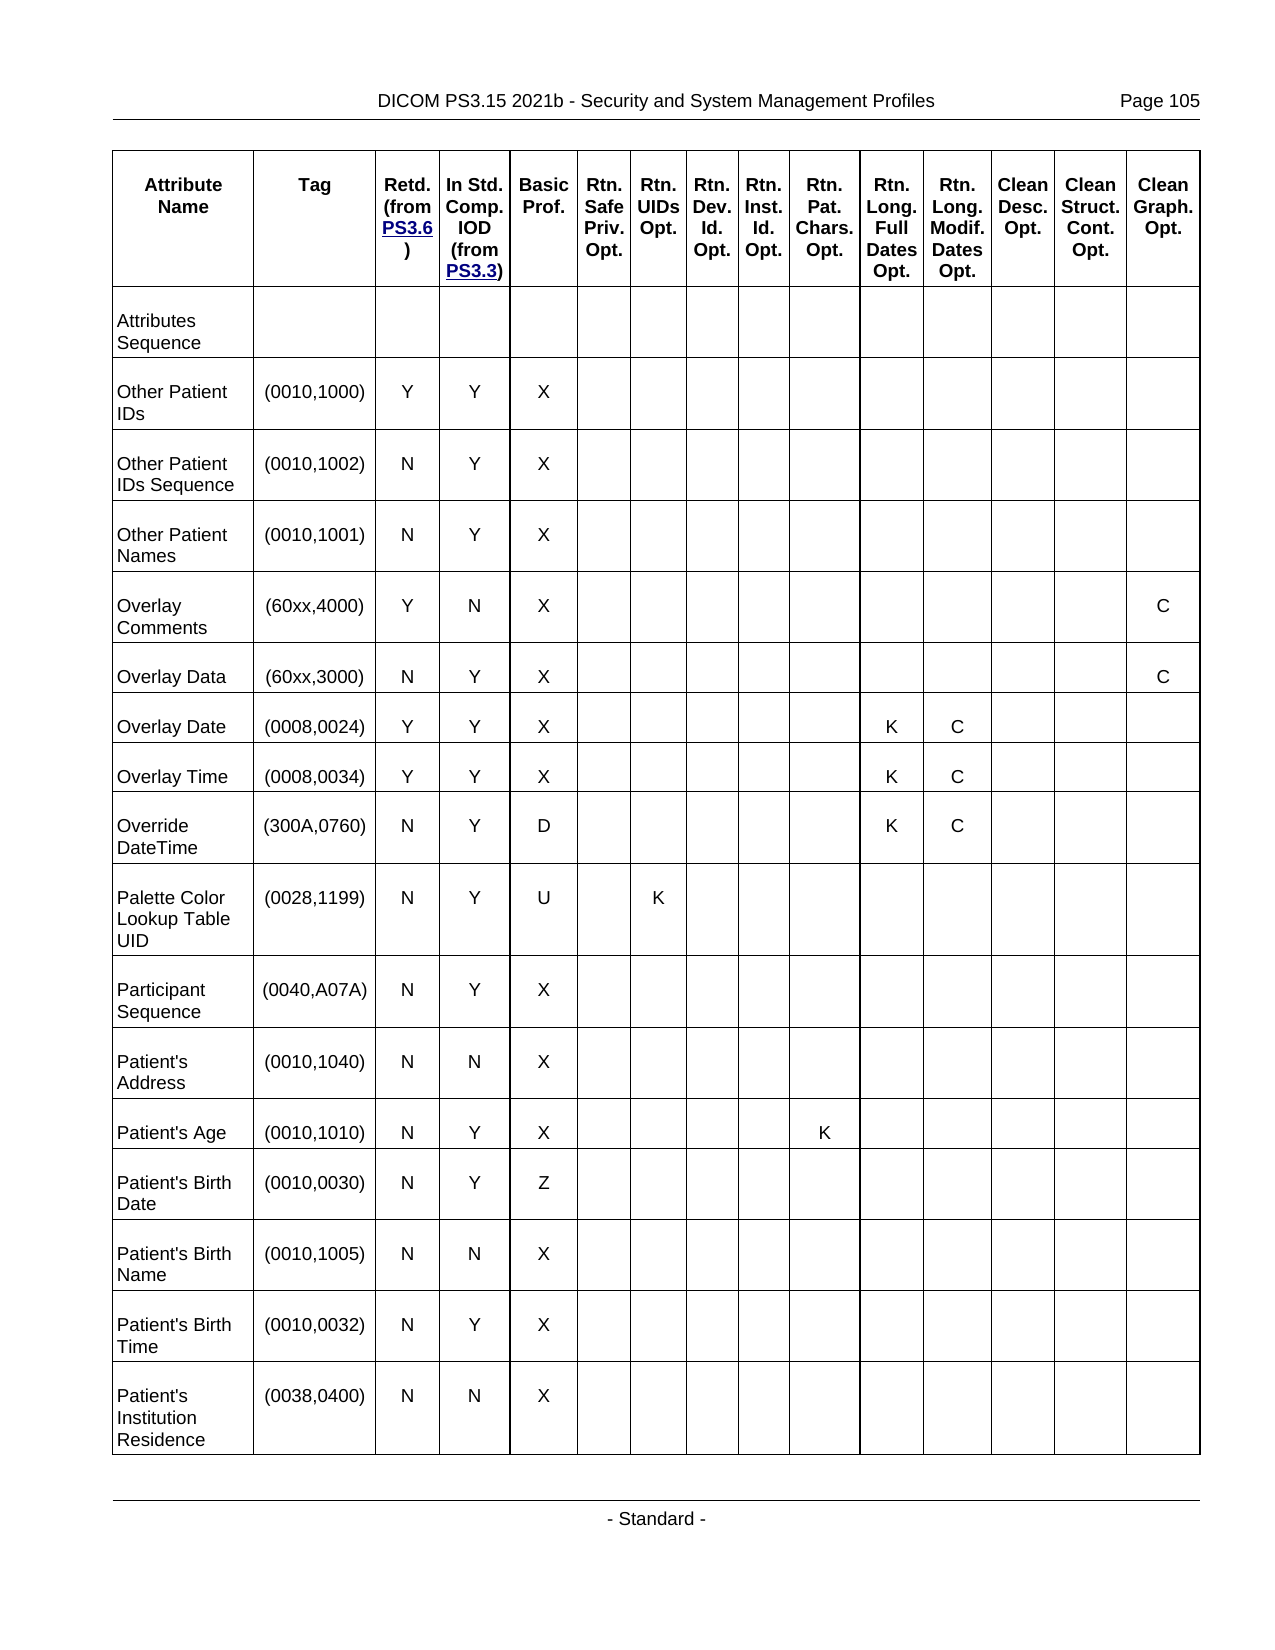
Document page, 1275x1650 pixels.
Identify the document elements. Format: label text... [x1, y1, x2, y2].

table_cell [739, 287, 789, 357]
table_cell N [376, 1291, 439, 1361]
table_cell [1055, 1291, 1126, 1361]
table_cell [1127, 1028, 1199, 1098]
table_cell (0010,1002) [254, 430, 375, 500]
table_header Rtn. Inst. Id. Opt. [739, 151, 789, 286]
table_cell Patient's Address [113, 1028, 253, 1098]
table_cell [790, 1220, 859, 1290]
table_cell (60xx,3000) [254, 643, 375, 692]
table_cell [861, 1220, 923, 1290]
table_cell [924, 1220, 991, 1290]
table_cell [924, 1362, 991, 1454]
table_cell [631, 792, 686, 862]
table_cell [992, 956, 1054, 1027]
table_cell [790, 643, 859, 692]
table_cell [924, 358, 991, 428]
table_cell Y [440, 956, 509, 1027]
table_cell (0010,1001) [254, 501, 375, 571]
table_cell [861, 430, 923, 500]
table_cell [687, 864, 738, 955]
table_cell [861, 1099, 923, 1147]
table_cell [1127, 501, 1199, 571]
table_cell Overlay Date [113, 693, 253, 742]
table_cell (0010,0032) [254, 1291, 375, 1361]
table_cell [861, 1362, 923, 1454]
table_cell X [511, 358, 577, 428]
table_cell [790, 430, 859, 500]
table_cell [790, 501, 859, 571]
table_cell [739, 572, 789, 642]
table_cell [578, 1362, 630, 1454]
table_cell [739, 643, 789, 692]
table_cell (300A,0760) [254, 792, 375, 862]
table_cell X [511, 743, 577, 791]
table_cell [1127, 430, 1199, 500]
table_cell [578, 1028, 630, 1098]
table_cell N [376, 501, 439, 571]
table_cell Y [440, 430, 509, 500]
table_cell [992, 1291, 1054, 1361]
table_cell X [511, 1099, 577, 1147]
table_cell [992, 430, 1054, 500]
table_cell [1055, 792, 1126, 862]
table_cell [992, 358, 1054, 428]
table_cell [924, 287, 991, 357]
table_cell [511, 287, 577, 357]
table_cell [1127, 792, 1199, 862]
table_cell [376, 287, 439, 357]
table_cell [790, 693, 859, 742]
table_cell [1127, 1149, 1199, 1219]
table_cell [1055, 572, 1126, 642]
table_cell [578, 743, 630, 791]
table_cell [631, 743, 686, 791]
table_cell [790, 1362, 859, 1454]
table_header Retd. (from PS3.6) [376, 151, 439, 286]
table_cell [1055, 430, 1126, 500]
table_cell [739, 956, 789, 1027]
table_cell [790, 1149, 859, 1219]
table_cell [1055, 358, 1126, 428]
table_cell [992, 643, 1054, 692]
table_cell N [376, 1099, 439, 1147]
table_cell [924, 1028, 991, 1098]
table_cell [861, 643, 923, 692]
table_cell [1055, 501, 1126, 571]
table_cell Other Patient IDs [113, 358, 253, 428]
table_cell K [790, 1099, 859, 1147]
table_cell [739, 1149, 789, 1219]
table_cell Y [440, 693, 509, 742]
table_cell X [511, 956, 577, 1027]
table_cell Patient's Birth Date [113, 1149, 253, 1219]
table_cell [1127, 1220, 1199, 1290]
table_cell [739, 1220, 789, 1290]
table_header Rtn. Long. Modif. Dates Opt. [924, 151, 991, 286]
table_cell [631, 643, 686, 692]
table_cell [992, 693, 1054, 742]
table_cell [687, 358, 738, 428]
table_header Clean Graph. Opt. [1127, 151, 1199, 286]
table_cell [790, 792, 859, 862]
table_cell [687, 501, 738, 571]
table_cell [992, 572, 1054, 642]
table_cell [440, 287, 509, 357]
table_cell Y [440, 1099, 509, 1147]
table_cell [578, 693, 630, 742]
table_cell [1055, 743, 1126, 791]
table_cell [1055, 1149, 1126, 1219]
table_cell [790, 864, 859, 955]
table_header Rtn. Safe Priv. Opt. [578, 151, 630, 286]
table_cell Y [376, 693, 439, 742]
table_cell [790, 358, 859, 428]
table_cell N [440, 1362, 509, 1454]
table_cell Y [440, 864, 509, 955]
table_cell K [861, 693, 923, 742]
table_cell N [376, 1220, 439, 1290]
table_cell N [376, 1149, 439, 1219]
table_cell [992, 1362, 1054, 1454]
table_cell [1055, 1362, 1126, 1454]
table_cell X [511, 1362, 577, 1454]
table_cell (0040,A07A) [254, 956, 375, 1027]
table_cell [739, 1362, 789, 1454]
table_cell [992, 1149, 1054, 1219]
table_cell [631, 693, 686, 742]
table_cell [687, 430, 738, 500]
table_cell [578, 956, 630, 1027]
table_cell Y [440, 1291, 509, 1361]
table_cell Override DateTime [113, 792, 253, 862]
table_cell [992, 1220, 1054, 1290]
table_cell Y [440, 643, 509, 692]
table_cell [992, 743, 1054, 791]
table_cell [687, 1220, 738, 1290]
table_cell [861, 358, 923, 428]
table_cell [924, 430, 991, 500]
table_cell [687, 693, 738, 742]
table_cell [631, 1099, 686, 1147]
table_cell [739, 1028, 789, 1098]
table_cell [1055, 956, 1126, 1027]
table_cell [1055, 693, 1126, 742]
table_cell [687, 1028, 738, 1098]
table_cell X [511, 643, 577, 692]
table_cell K [861, 792, 923, 862]
table_cell Y [376, 358, 439, 428]
table_cell [631, 1028, 686, 1098]
table_cell Y [440, 1149, 509, 1219]
table_cell Z [511, 1149, 577, 1219]
table_cell X [511, 1028, 577, 1098]
table_cell C [1127, 572, 1199, 642]
table_cell [1055, 864, 1126, 955]
table_cell N [376, 864, 439, 955]
table_cell [992, 287, 1054, 357]
table_cell [924, 864, 991, 955]
table_header Rtn. Pat. Chars. Opt. [790, 151, 859, 286]
table_cell [687, 1149, 738, 1219]
table_header Attribute Name [113, 151, 253, 286]
table_cell [739, 501, 789, 571]
table_header Rtn. Dev. Id. Opt. [687, 151, 738, 286]
table_cell X [511, 693, 577, 742]
table_cell Overlay Comments [113, 572, 253, 642]
table_cell [992, 501, 1054, 571]
table_cell [924, 643, 991, 692]
table_cell [578, 358, 630, 428]
table_cell [861, 287, 923, 357]
table_cell Y [440, 358, 509, 428]
table_cell [578, 643, 630, 692]
table_cell [992, 792, 1054, 862]
table_cell Other Patient IDs Sequence [113, 430, 253, 500]
table_cell [924, 1099, 991, 1147]
table_cell [631, 572, 686, 642]
table_cell [1127, 956, 1199, 1027]
table_cell [631, 358, 686, 428]
table_cell D [511, 792, 577, 862]
table_cell [739, 792, 789, 862]
table_cell (0010,1000) [254, 358, 375, 428]
table_cell Overlay Time [113, 743, 253, 791]
table_cell [687, 1291, 738, 1361]
table_cell [739, 358, 789, 428]
table_cell [687, 643, 738, 692]
table_cell [790, 743, 859, 791]
table_cell [739, 693, 789, 742]
table_cell [631, 430, 686, 500]
table_header Rtn. UIDs Opt. [631, 151, 686, 286]
table_cell Overlay Data [113, 643, 253, 692]
table_cell Patient's Birth Time [113, 1291, 253, 1361]
table_cell [254, 287, 375, 357]
table_cell [578, 572, 630, 642]
table_cell [790, 1028, 859, 1098]
table_cell [1055, 287, 1126, 357]
table_cell Y [376, 572, 439, 642]
table_cell [861, 1291, 923, 1361]
table_cell [578, 1099, 630, 1147]
table_cell X [511, 430, 577, 500]
table_cell [631, 501, 686, 571]
table_cell [861, 501, 923, 571]
table_cell [578, 1149, 630, 1219]
table_cell [739, 864, 789, 955]
table_cell [1127, 1291, 1199, 1361]
table_cell [1127, 287, 1199, 357]
table_cell [687, 1099, 738, 1147]
table_cell [861, 1028, 923, 1098]
table_cell [861, 956, 923, 1027]
table_cell [924, 572, 991, 642]
table_cell [739, 743, 789, 791]
table_cell [739, 430, 789, 500]
table_cell [687, 743, 738, 791]
table_cell [739, 1291, 789, 1361]
table_cell [631, 1291, 686, 1361]
table_cell (0010,0030) [254, 1149, 375, 1219]
table_cell (0008,0034) [254, 743, 375, 791]
table_cell Attributes Sequence [113, 287, 253, 357]
table_cell (0010,1010) [254, 1099, 375, 1147]
table_cell N [376, 1362, 439, 1454]
table_cell N [376, 1028, 439, 1098]
table_cell [578, 287, 630, 357]
table_cell (0008,0024) [254, 693, 375, 742]
table_cell [790, 572, 859, 642]
table_cell N [440, 572, 509, 642]
table_cell [687, 792, 738, 862]
table_cell [578, 430, 630, 500]
table_cell [1055, 1220, 1126, 1290]
table_cell [578, 864, 630, 955]
table_header Basic Prof. [511, 151, 577, 286]
table_cell (60xx,4000) [254, 572, 375, 642]
table_cell [861, 864, 923, 955]
table_cell N [376, 792, 439, 862]
table_header Rtn. Long. Full Dates Opt. [861, 151, 923, 286]
table_cell (0038,0400) [254, 1362, 375, 1454]
table_header Clean Struct. Cont. Opt. [1055, 151, 1126, 286]
table_cell X [511, 572, 577, 642]
table_cell Y [440, 792, 509, 862]
table_cell Participant Sequence [113, 956, 253, 1027]
table_cell N [440, 1028, 509, 1098]
table_cell [790, 1291, 859, 1361]
table_cell [1127, 693, 1199, 742]
table_cell N [440, 1220, 509, 1290]
table_cell Y [376, 743, 439, 791]
table_cell [631, 956, 686, 1027]
table_cell Palette Color Lookup Table UID [113, 864, 253, 955]
table_cell [1055, 1028, 1126, 1098]
table_cell U [511, 864, 577, 955]
table_cell [790, 287, 859, 357]
table_cell [631, 1149, 686, 1219]
table_cell C [1127, 643, 1199, 692]
table_cell [631, 1362, 686, 1454]
table_cell [861, 572, 923, 642]
table_cell [1127, 358, 1199, 428]
table_cell [1127, 864, 1199, 955]
table_cell Y [440, 501, 509, 571]
table_cell [1127, 1362, 1199, 1454]
table_cell C [924, 792, 991, 862]
table_cell [578, 1291, 630, 1361]
table_header Tag [254, 151, 375, 286]
table_cell [631, 287, 686, 357]
table_cell N [376, 643, 439, 692]
table_cell K [861, 743, 923, 791]
table_cell [924, 501, 991, 571]
table_cell Patient's Institution Residence [113, 1362, 253, 1454]
table_cell [924, 1149, 991, 1219]
table_cell Other Patient Names [113, 501, 253, 571]
table_cell [578, 792, 630, 862]
table_cell Patient's Birth Name [113, 1220, 253, 1290]
table_cell X [511, 501, 577, 571]
table_cell C [924, 693, 991, 742]
table_cell [992, 864, 1054, 955]
table_header In Std. Comp. IOD (from PS3.3) [440, 151, 509, 286]
table_cell C [924, 743, 991, 791]
table_cell K [631, 864, 686, 955]
table_cell [924, 1291, 991, 1361]
table_cell [924, 956, 991, 1027]
table_cell [687, 1362, 738, 1454]
table_cell [861, 1149, 923, 1219]
table_cell [992, 1099, 1054, 1147]
table_cell [1127, 1099, 1199, 1147]
table_cell [687, 572, 738, 642]
table_cell Patient's Age [113, 1099, 253, 1147]
table_cell [992, 1028, 1054, 1098]
table_cell [631, 1220, 686, 1290]
table_cell X [511, 1220, 577, 1290]
table_cell (0010,1005) [254, 1220, 375, 1290]
table_cell [790, 956, 859, 1027]
table_cell Y [440, 743, 509, 791]
table_cell [578, 1220, 630, 1290]
table_cell (0010,1040) [254, 1028, 375, 1098]
table_cell [739, 1099, 789, 1147]
table_header Clean Desc. Opt. [992, 151, 1054, 286]
table_cell X [511, 1291, 577, 1361]
table_cell [1055, 643, 1126, 692]
table_cell (0028,1199) [254, 864, 375, 955]
table_cell N [376, 430, 439, 500]
table_cell [687, 956, 738, 1027]
table_cell N [376, 956, 439, 1027]
table_cell [1055, 1099, 1126, 1147]
table_cell [687, 287, 738, 357]
table_cell [578, 501, 630, 571]
table_cell [1127, 743, 1199, 791]
